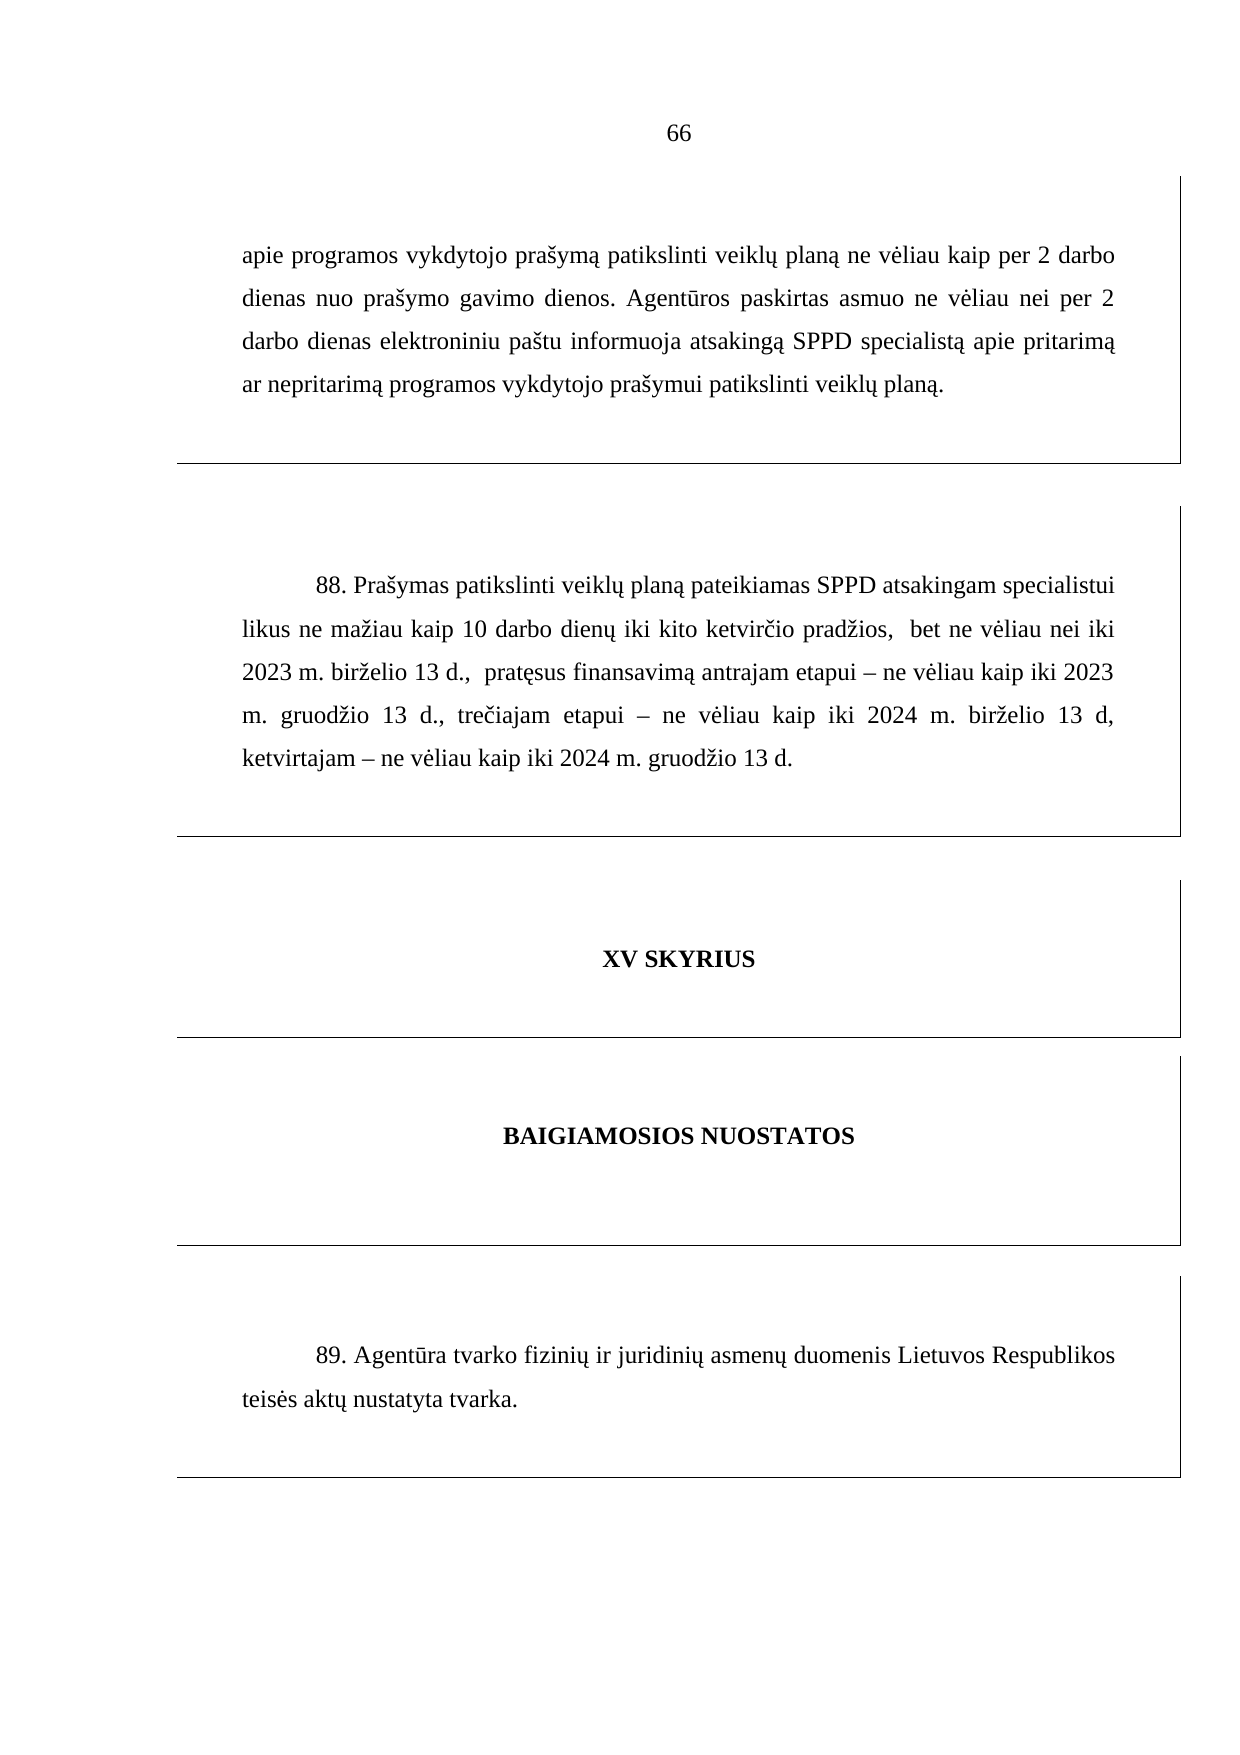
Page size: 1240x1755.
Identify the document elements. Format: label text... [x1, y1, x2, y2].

text XV SKYRIUS [177, 879, 1181, 1037]
text 88. Prašymas patikslinti veiklų planą pateikiamas SPPD atsakingam specialistui likus ne mažiau kaip 10 darbo dienų iki kito ketvirčio pradžios, bet ne vėliau nei iki 2023 m. birželio 13 d., pratęsus finansavimą antrajam etapui – ne vėliau kaip iki 2023 m. gruodžio 13 d., trečiajam etapui – ne vėliau kaip iki 2024 m. birželio 13 d, ketvirtajam – ne vėliau kaip iki 2024 m. gruodžio 13 d. [177, 506, 1180, 836]
text 89. Agentūra tvarko fizinių ir juridinių asmenų duomenis Lietuvos Respublikos teisės aktų nustatyta tvarka. [177, 1276, 1180, 1477]
text apie programos vykdytojo prašymą patikslinti veiklų planą ne vėliau kaip per 2 darbo dienas nuo prašymo gavimo dienos. Agentūros paskirtas asmuo ne vėliau nei per 2 darbo dienas elektroniniu paštu informuoja atsakingą SPPD specialistą apie pritarimą ar nepritarimą programos vykdytojo prašymui patikslinti veiklų planą. [177, 176, 1180, 463]
text BAIGIAMOSIOS NUOSTATOS [177, 1056, 1180, 1149]
